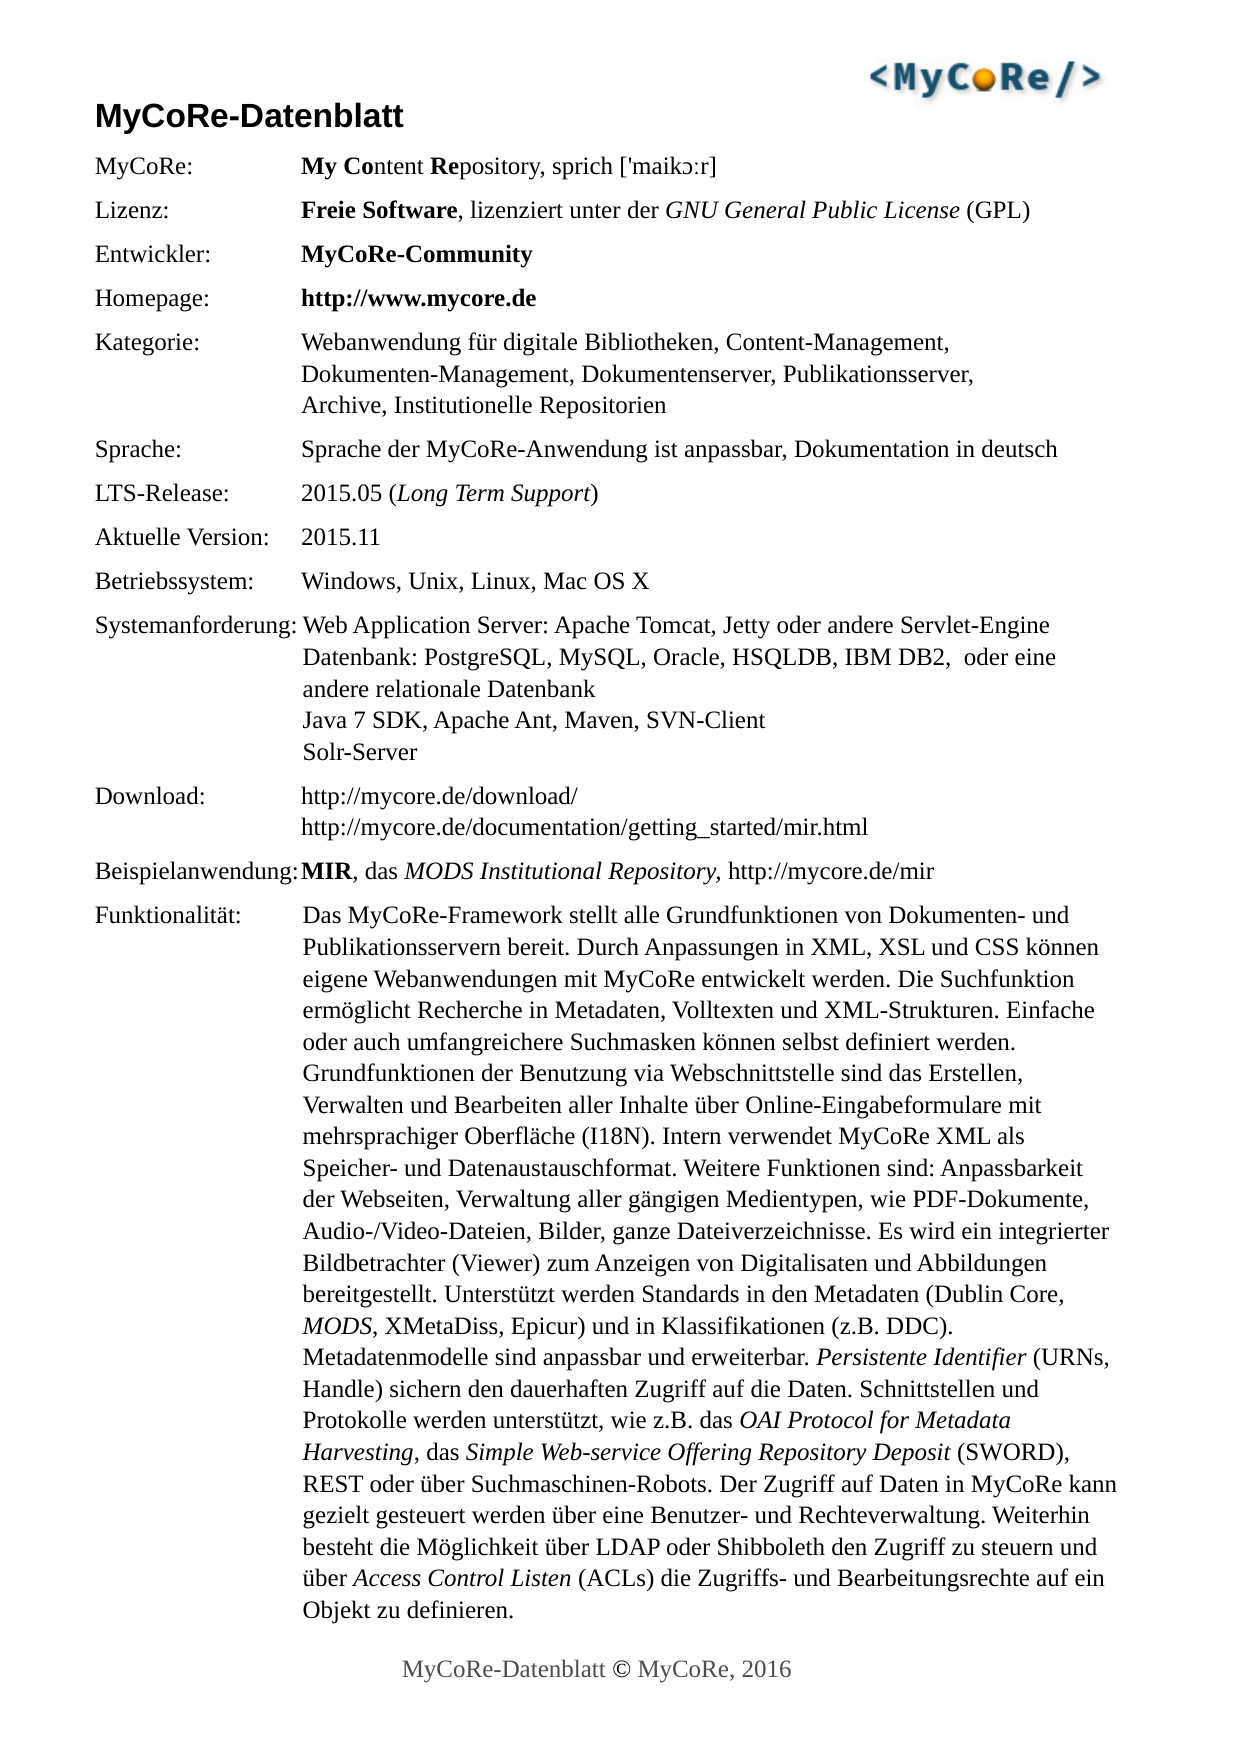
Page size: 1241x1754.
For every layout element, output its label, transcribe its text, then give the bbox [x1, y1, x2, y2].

text Aktuelle Version: 2015.11 [94, 522, 1122, 551]
text Sprache: Sprache der MyCoRe-Anwendung ist anpassbar, Dokumentation in deutsch [94, 434, 1122, 463]
text Kategorie: Webanwendung für digitale Bibliotheken, Content-Management, Dokumenten-Management, Dokumentenserver, Publikationsserver, Archive, Institutionelle Repositorien [94, 327, 1122, 419]
text Lizenz: Freie Software, lizenziert unter der GNU General Public License (GPL) [94, 195, 1122, 224]
subtitle MyCoRe-Datenblatt [94, 96, 1122, 134]
text Systemanforderung: Web Application Server: Apache Tomcat, Jetty oder andere Servlet-Engine Datenbank: PostgreSQL, MySQL, Oracle, HSQLDB, IBM DB2, oder eine andere relationale Datenbank Java 7 SDK, Apache Ant, Maven, SVN-Client Solr-Server [94, 611, 1127, 766]
text Entwickler: MyCoRe-Community [94, 239, 1122, 268]
text Beispielanwendung: MIR, das MODS Institutional Repository, http://mycore.de/mir [94, 856, 1122, 885]
text LTS-Release: 2015.05 (Long Term Support) [94, 478, 1122, 507]
text Homepage: http://www.mycore.de [94, 283, 1122, 312]
text Funktionalität: Das MyCoRe-Framework stellt alle Grundfunktionen von Dokumenten- und Publikationsservern bereit. Durch Anpassungen in XML, XSL und CSS können eigene Webanwendungen mit MyCoRe entwickelt werden. Die Suchfunktion ermöglicht Recherche in Metadaten, Volltexten und XML-Strukturen. Einfache oder auch umfangreichere Suchmasken können selbst definiert werden. Grundfunktionen der Benutzung via Webschnittstelle sind das Erstellen, Verwalten und Bearbeiten aller Inhalte über Online-Eingabeformulare mit mehrsprachiger Oberfläche (I18N). Intern verwendet MyCoRe XML als Speicher- und Datenaustauschformat. Weitere Funktionen sind: Anpassbarkeit der Webseiten, Verwaltung aller gängigen Medientypen, wie PDF-Dokumente, Audio-/Video-Dateien, Bilder, ganze Dateiverzeichnisse. Es wird ein integrierter Bildbetrachter (Viewer) zum Anzeigen von Digitalisaten und Abbildungen bereitgestellt. Unterstützt werden Standards in den Metadaten (Dublin Core, MODS, XMetaDiss, Epicur) und in Klassifikationen (z.B. DDC). Metadatenmodelle sind anpassbar und erweiterbar. Persistente Identifier (URNs, Handle) sichern den dauerhaften Zugriff auf die Daten. Schnittstellen und Protokolle werden unterstützt, wie z.B. das OAI Protocol for Metadata Harvesting, das Simple Web-service Offering Repository Deposit (SWORD), REST oder über Suchmaschinen-Robots. Der Zugriff auf Daten in MyCoRe kann gezielt gesteuert werden über eine Benutzer- und Rechteverwaltung. Weiterhin besteht die Möglichkeit über LDAP oder Shibboleth den Zugriff zu steuern und über Access Control Listen (ACLs) die Zugriffs- und Bearbeitungsrechte auf ein Objekt zu definieren. [94, 901, 1121, 1624]
text Download: http://mycore.de/download/ http://mycore.de/documentation/getting_started/mir.html [94, 781, 1122, 841]
text MyCoRe: My Content Repository, sprich ['maikɔːr] [94, 151, 1122, 179]
text Betriebssystem: Windows, Unix, Linux, Mac OS X [94, 566, 1122, 595]
picture [852, 46, 1119, 109]
